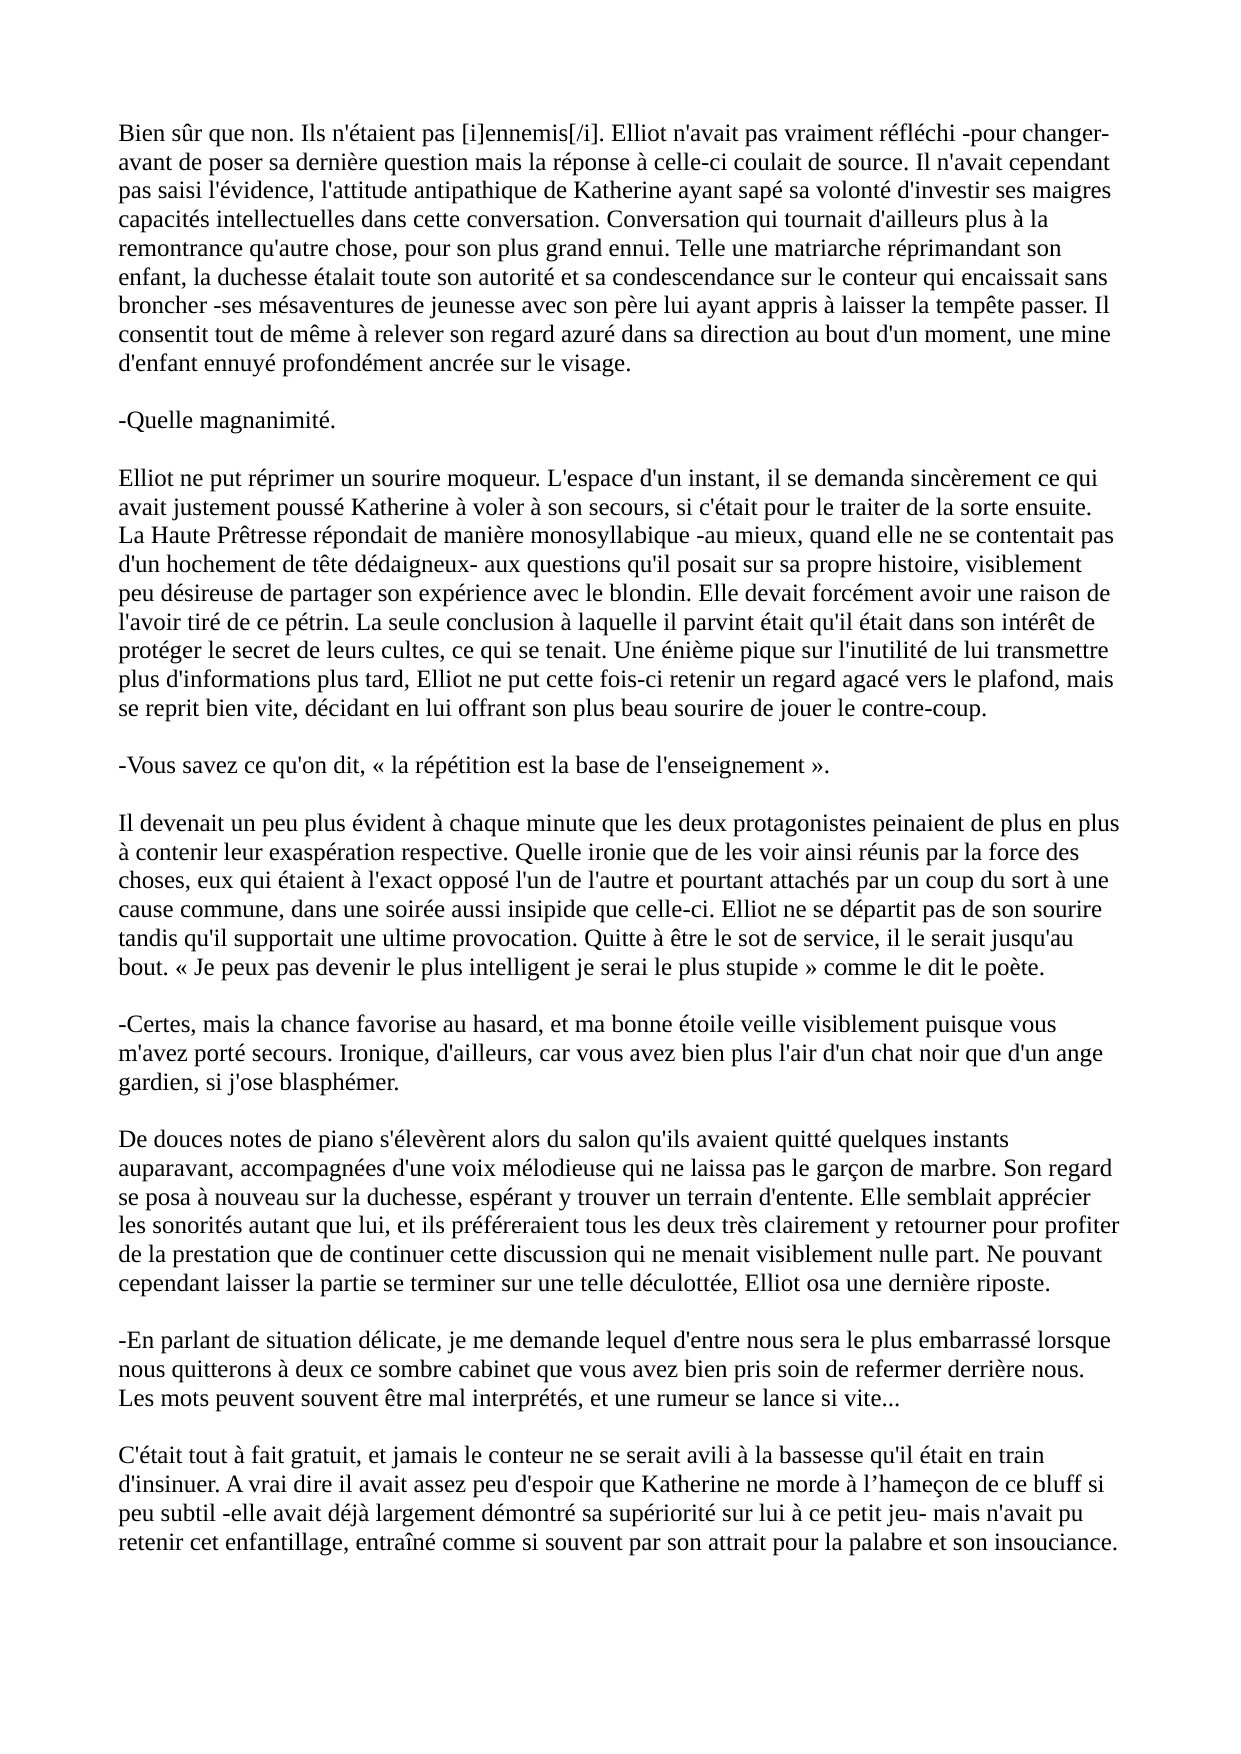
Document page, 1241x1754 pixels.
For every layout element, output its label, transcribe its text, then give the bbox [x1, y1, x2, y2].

text -Quelle magnanimité. [118, 406, 1122, 434]
text -Vous savez ce qu'on dit, « la répétition est la base de l'enseignement ». [118, 751, 1122, 779]
text Elliot ne put réprimer un sourire moqueur. L'espace d'un instant, il se demanda sincèrement ce qui avait justement poussé Katherine à voler à son secours, si c'était pour le traiter de la sorte ensuite. La Haute Prêtresse répondait de manière monosyllabique -au mieux, quand elle ne se contentait pas d'un hochement de tête dédaigneux- aux questions qu'il posait sur sa propre histoire, visiblement peu désireuse de partager son expérience avec le blondin. Elle devait forcément avoir une raison de l'avoir tiré de ce pétrin. La seule conclusion à laquelle il parvint était qu'il était dans son intérêt de protéger le secret de leurs cultes, ce qui se tenait. Une énième pique sur l'inutilité de lui transmettre plus d'informations plus tard, Elliot ne put cette fois-ci retenir un regard agacé vers le plafond, mais se reprit bien vite, décidant en lui offrant son plus beau sourire de jouer le contre-coup. [118, 463, 1122, 722]
text Bien sûr que non. Ils n'étaient pas [i]ennemis[/i]. Elliot n'avait pas vraiment réfléchi -pour changer- avant de poser sa dernière question mais la réponse à celle-ci coulait de source. Il n'avait cependant pas saisi l'évidence, l'attitude antipathique de Katherine ayant sapé sa volonté d'investir ses maigres capacités intellectuelles dans cette conversation. Conversation qui tournait d'ailleurs plus à la remontrance qu'autre chose, pour son plus grand ennui. Telle une matriarche réprimandant son enfant, la duchesse étalait toute son autorité et sa condescendance sur le conteur qui encaissait sans broncher -ses mésaventures de jeunesse avec son père lui ayant appris à laisser la tempête passer. Il consentit tout de même à relever son regard azuré dans sa direction au bout d'un moment, une mine d'enfant ennuyé profondément ancrée sur le visage. [118, 118, 1122, 377]
text Il devenait un peu plus évident à chaque minute que les deux protagonistes peinaient de plus en plus à contenir leur exaspération respective. Quelle ironie que de les voir ainsi réunis par la force des choses, eux qui étaient à l'exact opposé l'un de l'autre et pourtant attachés par un coup du sort à une cause commune, dans une soirée aussi insipide que celle-ci. Elliot ne se départit pas de son sourire tandis qu'il supportait une ultime provocation. Quitte à être le sot de service, il le serait jusqu'au bout. « Je peux pas devenir le plus intelligent je serai le plus stupide » comme le dit le poète. [118, 808, 1122, 981]
text De douces notes de piano s'élevèrent alors du salon qu'ils avaient quitté quelques instants auparavant, accompagnées d'une voix mélodieuse qui ne laissa pas le garçon de marbre. Son regard se posa à nouveau sur la duchesse, espérant y trouver un terrain d'entente. Elle semblait apprécier les sonorités autant que lui, et ils préféreraient tous les deux très clairement y retourner pour profiter de la prestation que de continuer cette discussion qui ne menait visiblement nulle part. Ne pouvant cependant laisser la partie se terminer sur une telle déculottée, Elliot osa une dernière riposte. [118, 1124, 1122, 1297]
text C'était tout à fait gratuit, et jamais le conteur ne se serait avili à la bassesse qu'il était en train d'insinuer. A vrai dire il avait assez peu d'espoir que Katherine ne morde à l’hameçon de ce bluff si peu subtil -elle avait déjà largement démontré sa supériorité sur lui à ce petit jeu- mais n'avait pu retenir cet enfantillage, entraîné comme si souvent par son attrait pour la palabre et son insouciance. [118, 1441, 1122, 1556]
text -Certes, mais la chance favorise au hasard, et ma bonne étoile veille visiblement puisque vous m'avez porté secours. Ironique, d'ailleurs, car vous avez bien plus l'air d'un chat noir que d'un ange gardien, si j'ose blasphémer. [118, 1009, 1122, 1096]
text -En parlant de situation délicate, je me demande lequel d'entre nous sera le plus embarrassé lorsque nous quitterons à deux ce sombre cabinet que vous avez bien pris soin de refermer derrière nous. Les mots peuvent souvent être mal interprétés, et une rumeur se lance si vite... [118, 1326, 1122, 1412]
